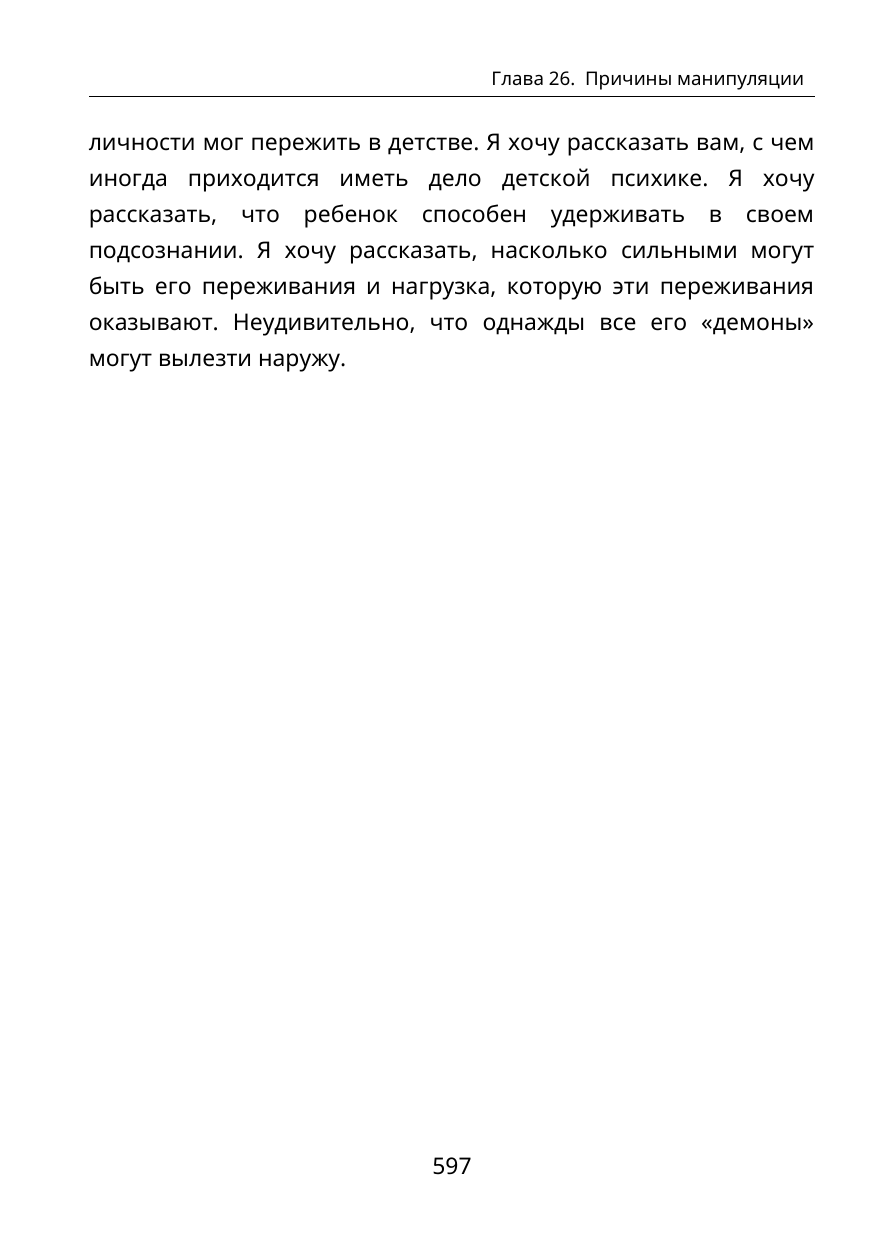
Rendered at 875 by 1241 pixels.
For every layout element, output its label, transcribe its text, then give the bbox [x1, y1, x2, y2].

text личности мог пережить в детстве. Я хочу рассказать вам, с чем иногда приходится иметь дело детской психике. Я хочу рассказать, что ребенок способен удерживать в своем подсознании. Я хочу рассказать, насколько сильными могут быть его переживания и нагрузка, которую эти переживания оказывают. Неудивительно, что однажды все его «демоны» могут вылезти наружу. [88, 126, 815, 373]
